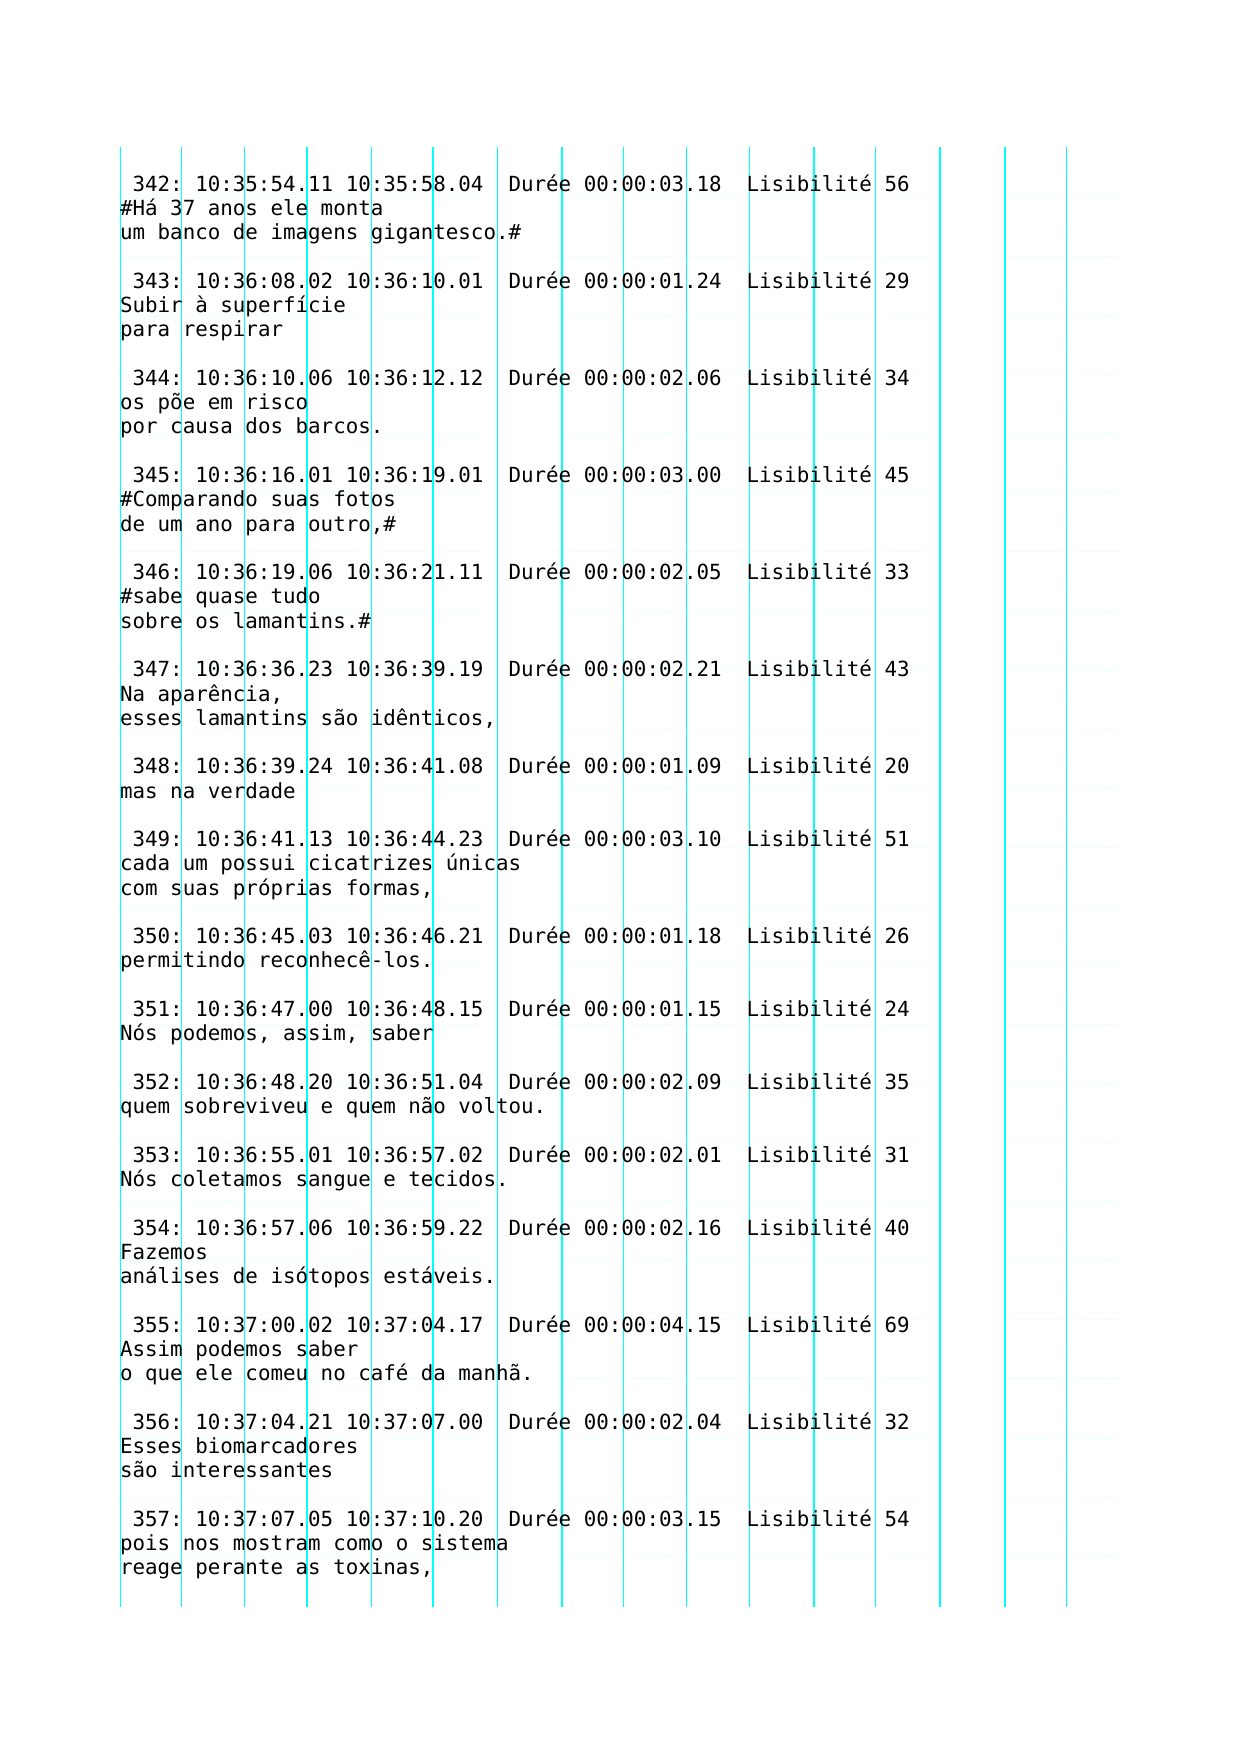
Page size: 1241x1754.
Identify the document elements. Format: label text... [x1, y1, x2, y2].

text Nós coletamos sangue e tecidos. [120, 1167, 1120, 1191]
text Esses biomarcadores [120, 1434, 1120, 1458]
text 343: 10:36:08.02 10:36:10.01 Durée 00:00:01.24 Lisibilité 29 [120, 269, 1120, 293]
text Na aparência, [120, 682, 1120, 706]
text 354: 10:36:57.06 10:36:59.22 Durée 00:00:02.16 Lisibilité 40 [120, 1216, 1120, 1240]
text Assim podemos saber [120, 1337, 1120, 1361]
text de um ano para outro,# [120, 512, 1120, 536]
text 355: 10:37:00.02 10:37:04.17 Durée 00:00:04.15 Lisibilité 69 [120, 1313, 1120, 1337]
text um banco de imagens gigantesco.# [120, 220, 1120, 245]
text 356: 10:37:04.21 10:37:07.00 Durée 00:00:02.04 Lisibilité 32 [120, 1410, 1120, 1434]
text 350: 10:36:45.03 10:36:46.21 Durée 00:00:01.18 Lisibilité 26 [120, 924, 1120, 948]
text 346: 10:36:19.06 10:36:21.11 Durée 00:00:02.05 Lisibilité 33 [120, 560, 1120, 584]
text #sabe quase tudo [120, 584, 1120, 609]
text permitindo reconhecê-los. [120, 948, 1120, 973]
text 353: 10:36:55.01 10:36:57.02 Durée 00:00:02.01 Lisibilité 31 [120, 1143, 1120, 1167]
text análises de isótopos estáveis. [120, 1264, 1120, 1288]
text mas na verdade [120, 779, 1120, 803]
text 352: 10:36:48.20 10:36:51.04 Durée 00:00:02.09 Lisibilité 35 [120, 1070, 1120, 1094]
text pois nos mostram como o sistema [120, 1531, 1120, 1555]
text #Há 37 anos ele monta [120, 196, 1120, 220]
text 351: 10:36:47.00 10:36:48.15 Durée 00:00:01.15 Lisibilité 24 [120, 997, 1120, 1021]
picture [119, 147, 1121, 1607]
text 342: 10:35:54.11 10:35:58.04 Durée 00:00:03.18 Lisibilité 56 [120, 172, 1120, 196]
text 357: 10:37:07.05 10:37:10.20 Durée 00:00:03.15 Lisibilité 54 [120, 1507, 1120, 1531]
text Nós podemos, assim, saber [120, 1021, 1120, 1046]
text 349: 10:36:41.13 10:36:44.23 Durée 00:00:03.10 Lisibilité 51 [120, 827, 1120, 851]
text por causa dos barcos. [120, 414, 1120, 439]
text cada um possui cicatrizes únicas [120, 851, 1120, 876]
text quem sobreviveu e quem não voltou. [120, 1094, 1120, 1118]
text são interessantes [120, 1458, 1120, 1482]
text sobre os lamantins.# [120, 609, 1120, 633]
text Subir à superfície [120, 293, 1120, 317]
text reage perante as toxinas, [120, 1555, 1120, 1579]
text 344: 10:36:10.06 10:36:12.12 Durée 00:00:02.06 Lisibilité 34 [120, 366, 1120, 390]
text 347: 10:36:36.23 10:36:39.19 Durée 00:00:02.21 Lisibilité 43 [120, 657, 1120, 682]
text #Comparando suas fotos [120, 487, 1120, 512]
text 348: 10:36:39.24 10:36:41.08 Durée 00:00:01.09 Lisibilité 20 [120, 754, 1120, 779]
text o que ele comeu no café da manhã. [120, 1361, 1120, 1385]
text para respirar [120, 317, 1120, 342]
text Fazemos [120, 1240, 1120, 1264]
text 345: 10:36:16.01 10:36:19.01 Durée 00:00:03.00 Lisibilité 45 [120, 463, 1120, 487]
text os põe em risco [120, 390, 1120, 414]
text com suas próprias formas, [120, 876, 1120, 900]
text esses lamantins são idênticos, [120, 706, 1120, 730]
